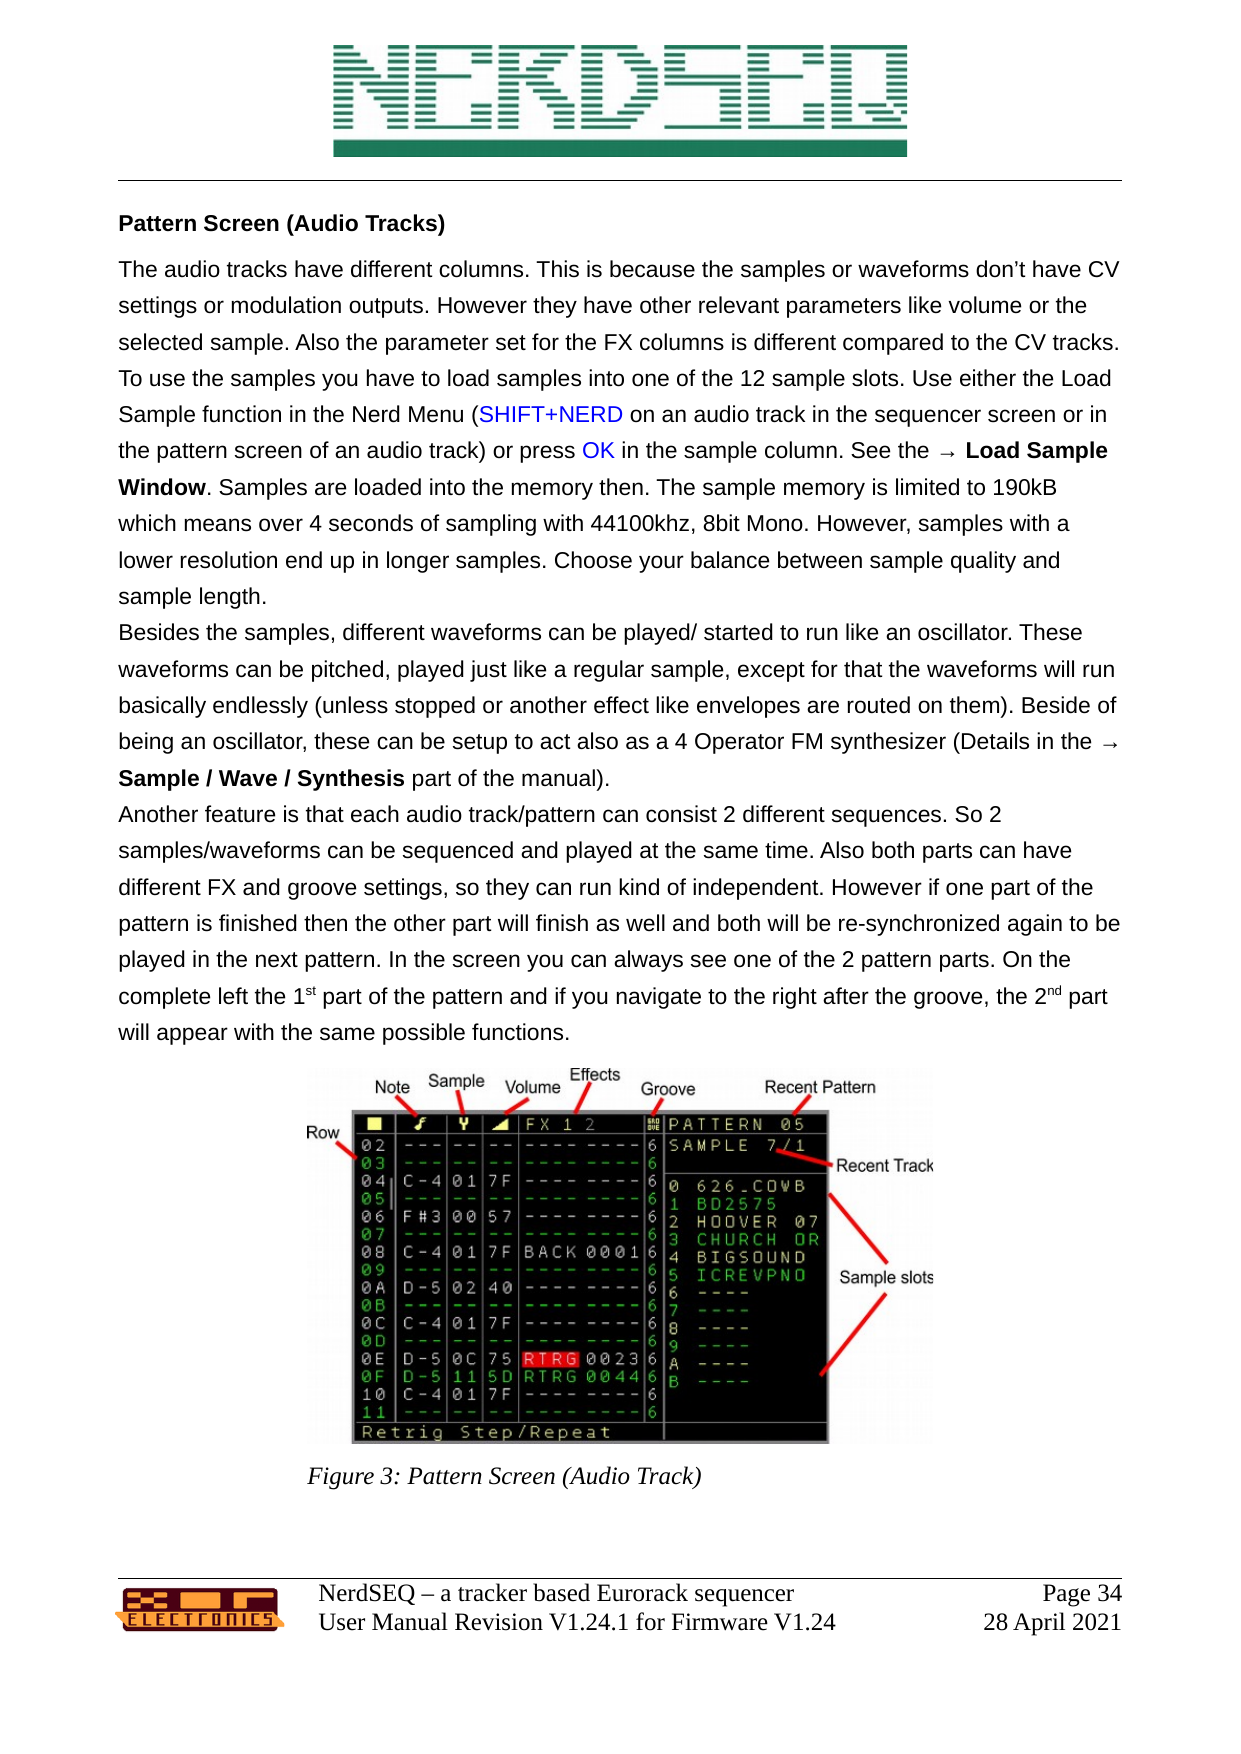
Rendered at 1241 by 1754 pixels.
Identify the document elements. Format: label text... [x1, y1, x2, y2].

text Figure 3: Pattern Screen (Audio Track) [307, 1444, 933, 1490]
picture [115, 1584, 285, 1634]
text The audio tracks have different columns. This is because the samples or waveforms don’t have CV settings or modulation outputs. However they have other relevant parameters like volume or the selected sample. Also the parameter set for the FX columns is different compared to the CV tracks. [118, 256, 1122, 355]
text To use the samples you have to load samples into one of the 12 sample slots. Use either the Load Sample function in the Nerd Menu (SHIFT+NERD on an audio track in the sequencer screen or in the pattern screen of an audio track) or press OK in the sample column. See the → Load Sample Window. Samples are loaded into the memory then. The sample memory is limited to 190kB which means over 4 seconds of sampling with 44100khz, 8bit Mono. However, samples with a lower resolution end up in longer samples. Choose your balance between sample quality and sample length. [118, 365, 1122, 609]
text Pattern Screen (Audio Tracks) [118, 209, 1122, 236]
text Another feature is that each audio track/pattern can consist 2 different sequences. So 2 samples/waveforms can be sequenced and played at the same time. Also both parts can have different FX and groove settings, so they can run kind of independent. However if one part of the pattern is finished then the other part will finish as well and both will be re-synchronized again to be played in the next pattern. In the screen you can always see one of the 2 pattern parts. On the complete left the 1st part of the pattern and if you navigate to the right after the groove, the 2nd part will appear with the same possible functions. [118, 801, 1122, 1046]
picture [307, 1068, 934, 1444]
picture [333, 45, 908, 157]
text Besides the samples, different waveforms can be played/ started to run like an oscillator. These waveforms can be pitched, played just like a regular sample, except for that the waveforms will run basically endlessly (unless stopped or another effect like envelopes are routed on them). Beside of being an oscillator, these can be setup to act also as a 4 Operator FM synthesizer (Details in the → Sample / Wave / Synthesis part of the manual). [118, 619, 1122, 791]
